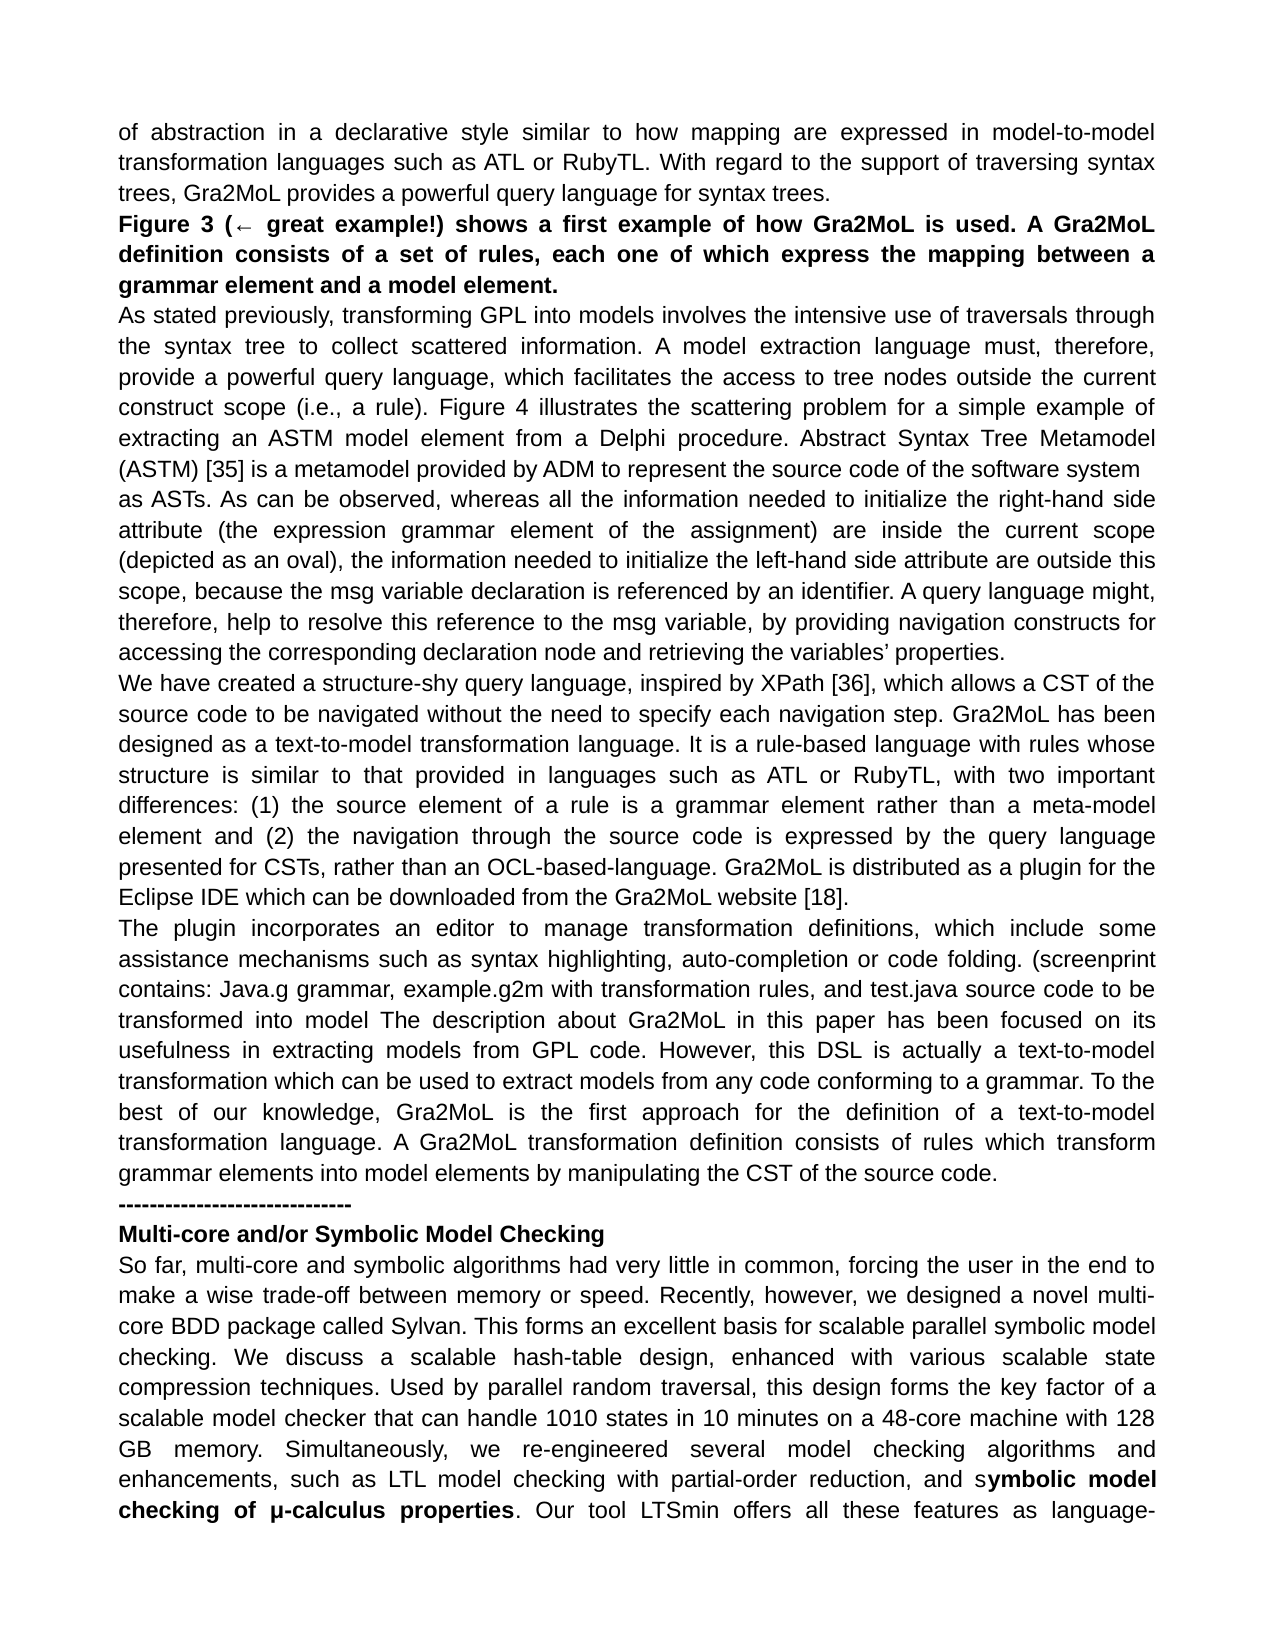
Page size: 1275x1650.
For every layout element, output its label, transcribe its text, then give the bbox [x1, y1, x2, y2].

text Figure 3 (← great example!) shows a first example of how Gra2MoL is used. A Gra2MoL definition consists of a set of rules, each one of which express the mapping between a grammar element and a model element. [118, 210, 1157, 298]
text We have created a structure-shy query language, inspired by XPath [36], which allows a CST of the source code to be navigated without the need to specify each navigation step. Gra2MoL has been designed as a text-to-model transformation language. It is a rule-based language with rules whose structure is similar to that provided in languages such as ATL or RubyTL, with two important differences: (1) the source element of a rule is a grammar element rather than a meta-model element and (2) the navigation through the source code is expressed by the query language presented for CSTs, rather than an OCL-based-language. Gra2MoL is distributed as a plugin for the Eclipse IDE which can be downloaded from the Gra2MoL website [18]. [118, 669, 1157, 911]
text So far, multi-core and symbolic algorithms had very little in common, forcing the user in the end to make a wise trade-off between memory or speed. Recently, however, we designed a novel multi-core BDD package called Sylvan. This forms an excellent basis for scalable parallel symbolic model checking. We discuss a scalable hash-table design, enhanced with various scalable state compression techniques. Used by parallel random traversal, this design forms the key factor of a scalable model checker that can handle 1010 states in 10 minutes on a 48-core machine with 128 GB memory. Simultaneously, we re-engineered several model checking algorithms and enhancements, such as LTL model checking with partial-order reduction, and symbolic model checking of μ-calculus properties. Our tool LTSmin offers all these features as language- [118, 1251, 1157, 1523]
text Multi-core and/or Symbolic Model Checking [118, 1221, 1157, 1247]
text of abstraction in a declarative style similar to how mapping are expressed in model-to-model transformation languages such as ATL or RubyTL. With regard to the support of traversing syntax trees, Gra2MoL provides a powerful query language for syntax trees. [118, 118, 1157, 206]
text ------------------------------ [118, 1190, 1157, 1217]
text as ASTs. As can be observed, whereas all the information needed to initialize the right-hand side attribute (the expression grammar element of the assignment) are inside the current scope (depicted as an oval), the information needed to initialize the left-hand side attribute are outside this scope, because the msg variable declaration is referenced by an identifier. A query language might, therefore, help to resolve this reference to the msg variable, by providing navigation constructs for accessing the corresponding declaration node and retrieving the variables’ properties. [118, 486, 1157, 666]
text As stated previously, transforming GPL into models involves the intensive use of traversals through the syntax tree to collect scattered information. A model extraction language must, therefore, provide a powerful query language, which facilitates the access to tree nodes outside the current construct scope (i.e., a rule). Figure 4 illustrates the scattering problem for a simple example of extracting an ASTM model element from a Delphi procedure. Abstract Syntax Tree Metamodel (ASTM) [35] is a metamodel provided by ADM to represent the source code of the software system [118, 302, 1157, 482]
text The plugin incorporates an editor to manage transformation definitions, which include some assistance mechanisms such as syntax highlighting, auto-completion or code folding. (screenprint contains: Java.g grammar, example.g2m with transformation rules, and test.java source code to be transformed into model The description about Gra2MoL in this paper has been focused on its usefulness in extracting models from GPL code. However, this DSL is actually a text-to-model transformation which can be used to extract models from any code conforming to a grammar. To the best of our knowledge, Gra2MoL is the first approach for the definition of a text-to-model transformation language. A Gra2MoL transformation definition consists of rules which transform grammar elements into model elements by manipulating the CST of the source code. [118, 914, 1157, 1186]
